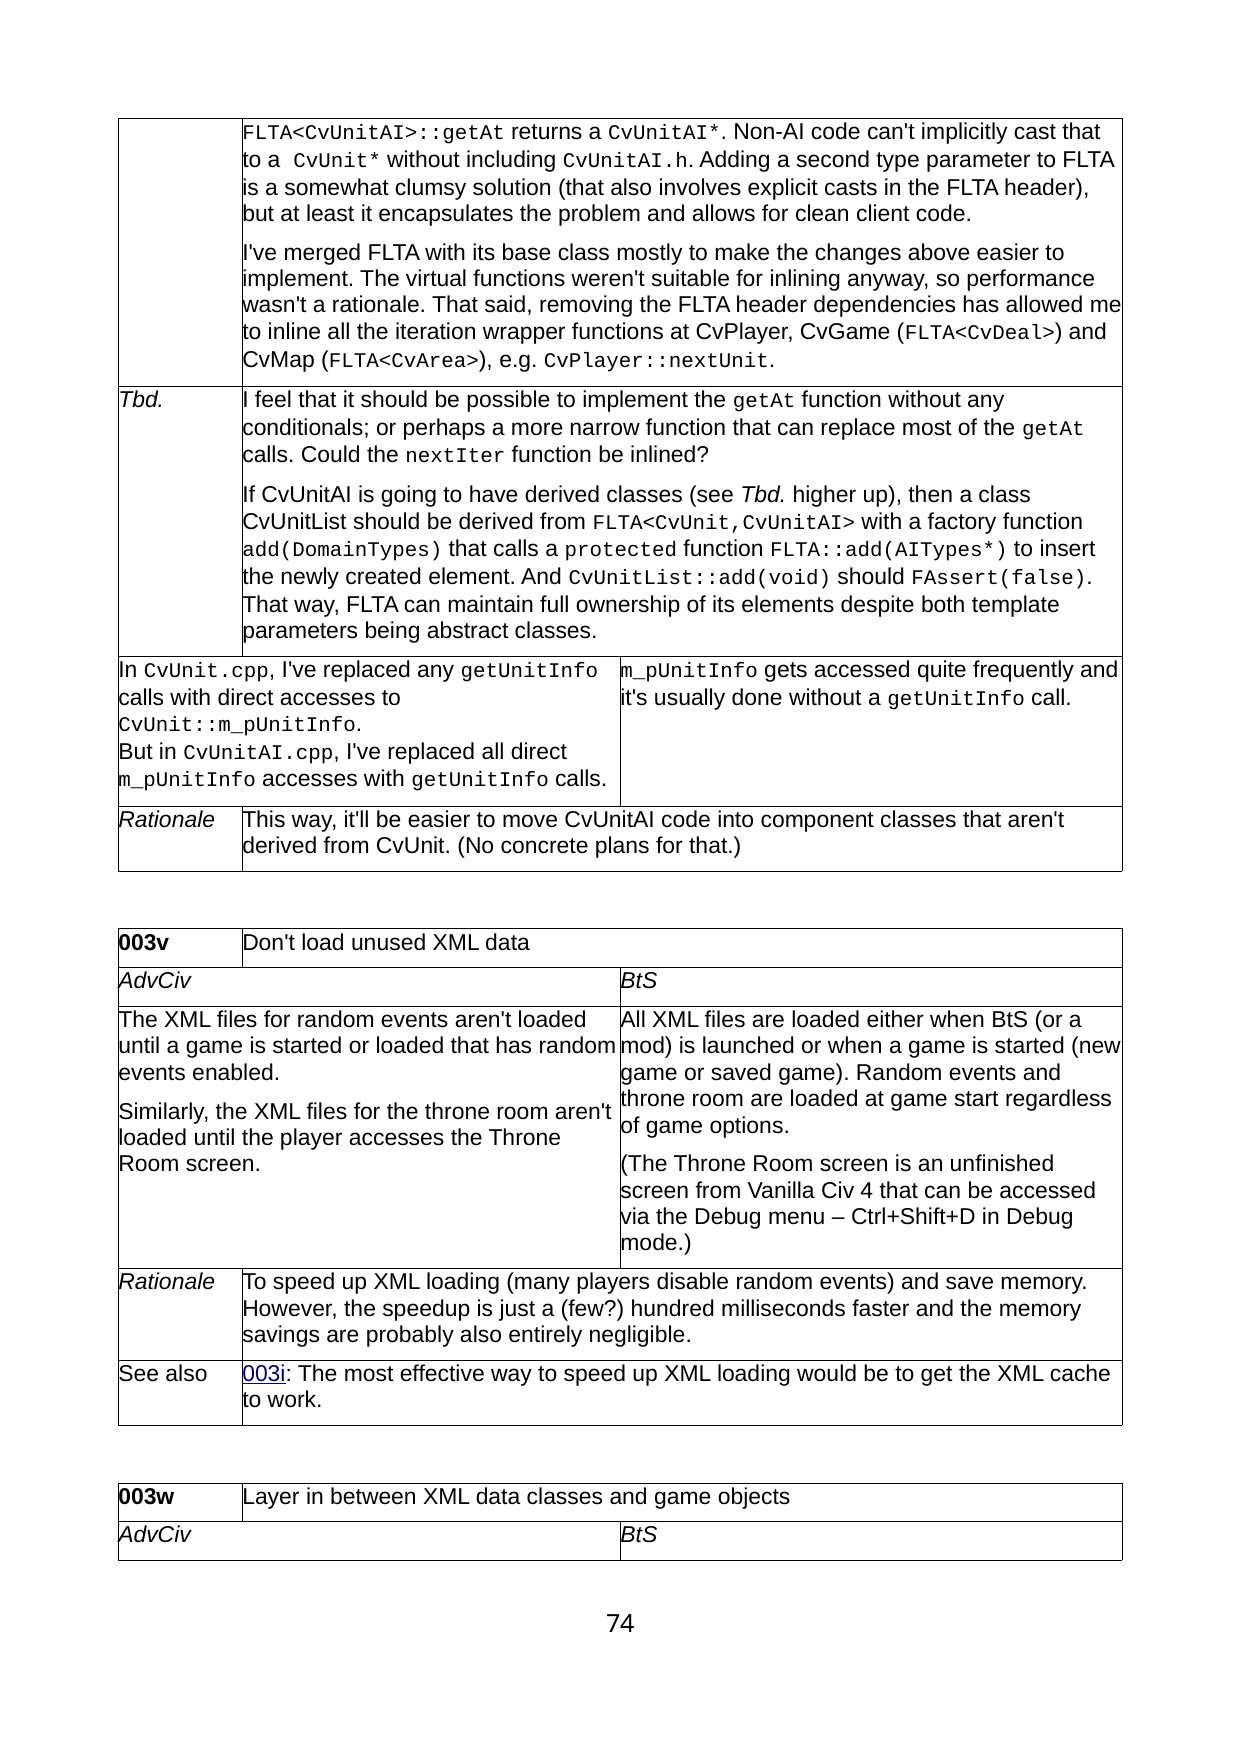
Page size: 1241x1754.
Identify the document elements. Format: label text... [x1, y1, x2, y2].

table_cell [119, 119, 242, 386]
table_cell This way, it'll be easier to move CvUnitAI code into component classes that aren't derived from CvUnit. (No concrete plans for that.) [243, 807, 1122, 871]
table_cell The XML files for random events aren't loaded until a game is started or loaded that has random events enabled. Similarly, the XML files for the throne room aren't loaded until the player accesses the Throne Room screen. [119, 1007, 620, 1268]
table_cell Rationale [119, 1269, 242, 1360]
table_cell AdvCiv [119, 968, 620, 1006]
table_cell Rationale [119, 807, 242, 871]
table_cell Tbd. [119, 387, 242, 656]
table_header Don't load unused XML data [243, 929, 1122, 967]
table_cell AdvCiv [119, 1522, 620, 1560]
table_header 003v [119, 929, 242, 967]
table_cell BtS [621, 1522, 1122, 1560]
table_header Layer in between XML data classes and game objects [243, 1484, 1122, 1521]
table_cell FLTA<CvUnitAI>::getAt returns a CvUnitAI*. Non-AI code can't implicitly cast that to a CvUnit* without including CvUnitAI.h. Adding a second type parameter to FLTA is a somewhat clumsy solution (that also involves explicit casts in the FLTA header), but at least it encapsulates the problem and allows for clean client code. I've merged FLTA with its base class mostly to make the changes above easier to implement. The virtual functions weren't suitable for inlining anyway, so performance wasn't a rationale. That said, removing the FLTA header dependencies has allowed me to inline all the iteration wrapper functions at CvPlayer, CvGame (FLTA<CvDeal>) and CvMap (FLTA<CvArea>), e.g. CvPlayer::nextUnit. [243, 119, 1122, 386]
table_cell See also [119, 1361, 242, 1425]
table_header 003w [119, 1484, 242, 1521]
table_cell BtS [621, 968, 1122, 1006]
table_cell To speed up XML loading (many players disable random events) and save memory. However, the speedup is just a (few?) hundred milliseconds faster and the memory savings are probably also entirely negligible. [243, 1269, 1122, 1360]
table_cell All XML files are loaded either when BtS (or a mod) is launched or when a game is started (new game or saved game). Random events and throne room are loaded at game start regardless of game options. (The Throne Room screen is an unfinished screen from Vanilla Civ 4 that can be accessed via the Debug menu – Ctrl+Shift+D in Debug mode.) [621, 1007, 1122, 1268]
table_cell m_pUnitInfo gets accessed quite frequently and it's usually done without a getUnitInfo call. [621, 657, 1122, 806]
table_cell I feel that it should be possible to implement the getAt function without any conditionals; or perhaps a more narrow function that can replace most of the getAt calls. Could the nextIter function be inlined? If CvUnitAI is going to have derived classes (see Tbd. higher up), then a class CvUnitList should be derived from FLTA<CvUnit,CvUnitAI> with a factory function add(DomainTypes) that calls a protected function FLTA::add(AITypes*) to insert the newly created element. And CvUnitList::add(void) should FAssert(false). That way, FLTA can maintain full ownership of its elements despite both template parameters being abstract classes. [243, 387, 1122, 656]
table_cell In CvUnit.cpp, I've replaced any getUnitInfo calls with direct accesses to CvUnit::m_pUnitInfo. But in CvUnitAI.cpp, I've replaced all direct m_pUnitInfo accesses with getUnitInfo calls. [119, 657, 620, 806]
table_cell 003i: The most effective way to speed up XML loading would be to get the XML cache to work. [243, 1361, 1122, 1425]
